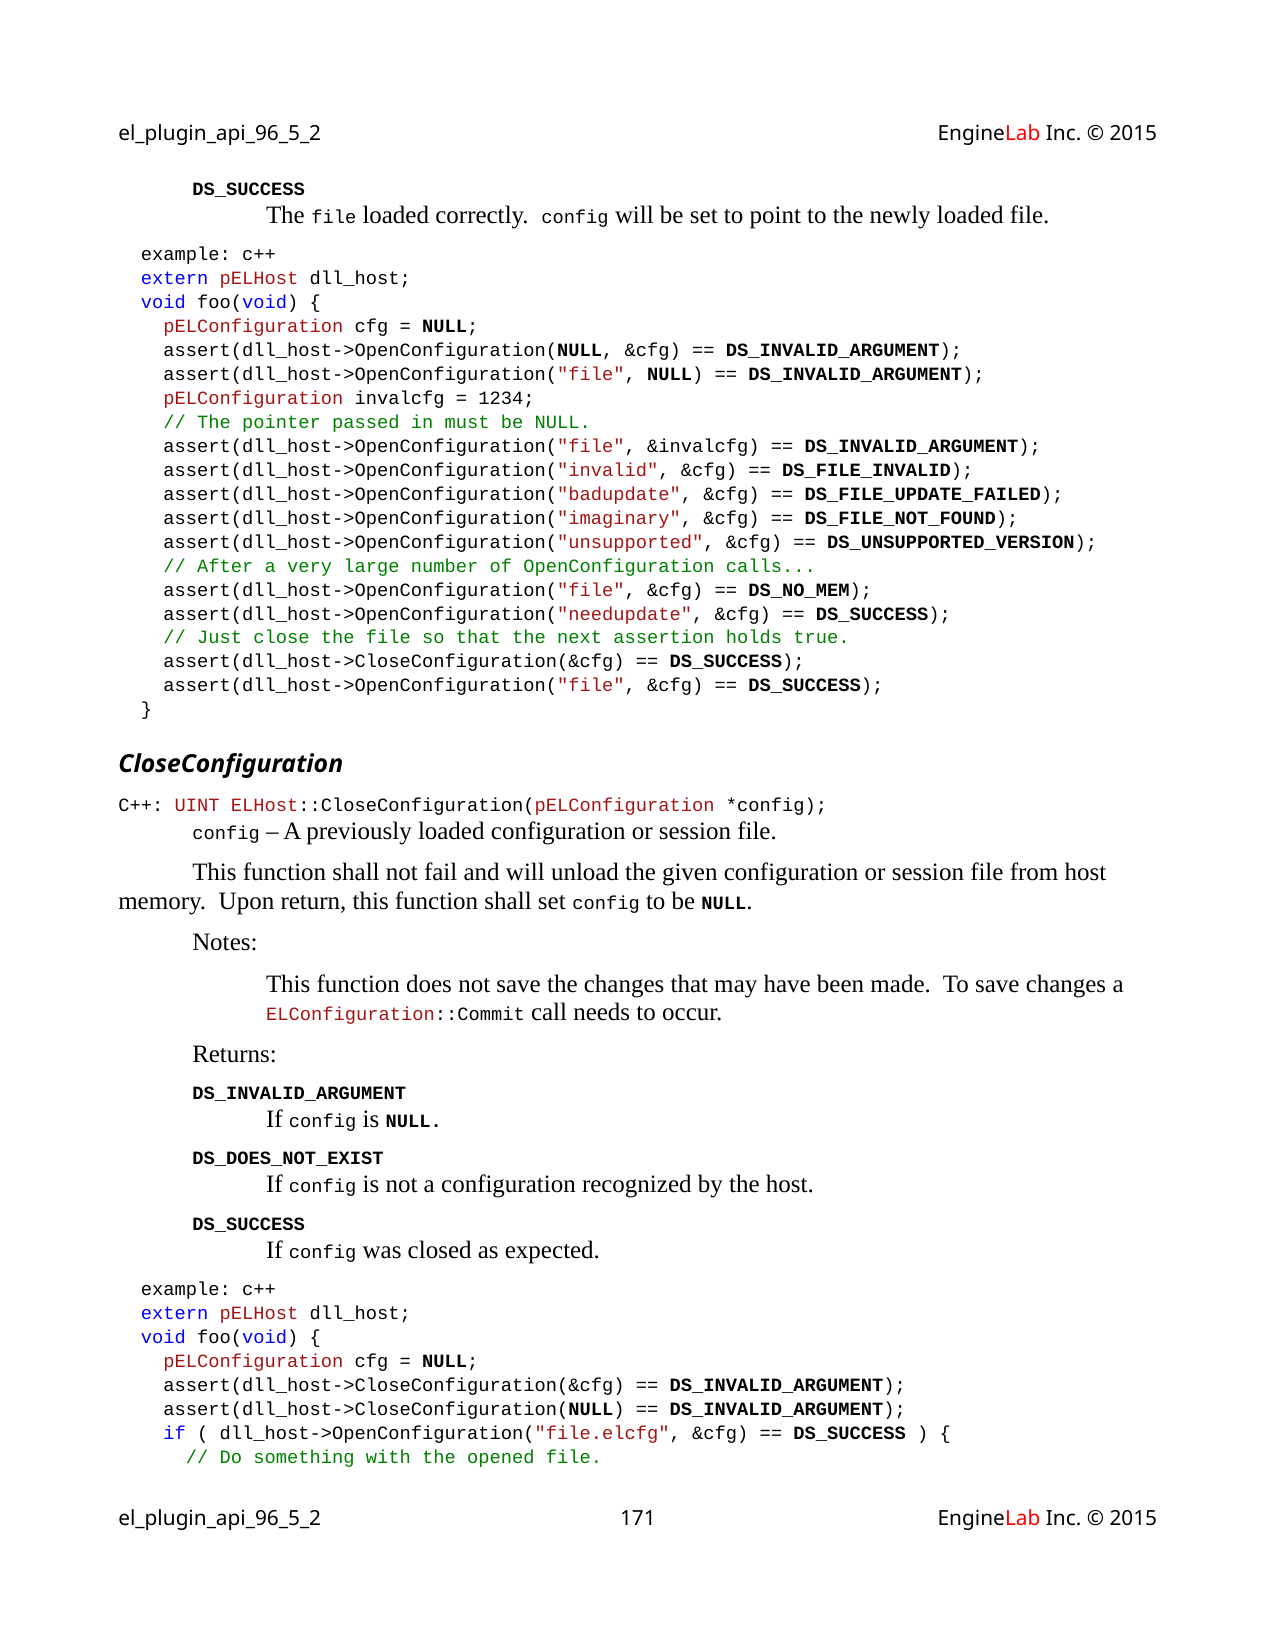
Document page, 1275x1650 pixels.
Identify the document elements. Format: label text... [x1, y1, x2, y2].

text DS_SUCCESS [118, 176, 1157, 200]
text assert(dll_host->OpenConfiguration("file", NULL) == DS_INVALID_ARGUMENT); [118, 361, 1157, 385]
text assert(dll_host->OpenConfiguration("file", &cfg) == DS_NO_MEM); [118, 577, 1157, 601]
text } [118, 697, 1157, 721]
text If config is not a configuration recognized by the host. [118, 1169, 1157, 1198]
text // After a very large number of OpenConfiguration calls... [118, 553, 1157, 577]
text DS_INVALID_ARGUMENT [118, 1080, 1157, 1104]
text void foo(void) { [118, 1324, 1157, 1348]
text If config is NULL. [118, 1104, 1157, 1133]
text The file loaded correctly. config will be set to point to the newly loaded file. [118, 200, 1157, 229]
text assert(dll_host->OpenConfiguration("file", &cfg) == DS_SUCCESS); [118, 673, 1157, 697]
text assert(dll_host->CloseConfiguration(&cfg) == DS_SUCCESS); [118, 649, 1157, 673]
text If config was closed as expected. [118, 1235, 1157, 1264]
text This function does not save the changes that may have been made. To save changes a ELConfiguration::Commit call needs to occur. [118, 969, 1157, 1026]
text C++: UINT ELHost::CloseConfiguration(pELConfiguration *config); [118, 792, 1157, 816]
text assert(dll_host->OpenConfiguration("unsupported", &cfg) == DS_UNSUPPORTED_VERSION); [118, 529, 1157, 553]
text // Just close the file so that the next assertion holds true. [118, 625, 1157, 649]
subtitle CloseConfiguration [118, 746, 1157, 779]
text pELConfiguration cfg = NULL; [118, 1348, 1157, 1372]
text Returns: [118, 1039, 1157, 1068]
text Notes: [118, 927, 1157, 956]
text assert(dll_host->OpenConfiguration("file", &invalcfg) == DS_INVALID_ARGUMENT); [118, 433, 1157, 457]
text assert(dll_host->CloseConfiguration(&cfg) == DS_INVALID_ARGUMENT); [118, 1372, 1157, 1396]
text assert(dll_host->OpenConfiguration("badupdate", &cfg) == DS_FILE_UPDATE_FAILED); [118, 481, 1157, 505]
text example: c++ [118, 241, 1157, 265]
text assert(dll_host->OpenConfiguration("imaginary", &cfg) == DS_FILE_NOT_FOUND); [118, 505, 1157, 529]
text pELConfiguration cfg = NULL; [118, 313, 1157, 337]
text pELConfiguration invalcfg = 1234; [118, 385, 1157, 409]
text example: c++ [118, 1276, 1157, 1300]
text This function shall not fail and will unload the given configuration or session file from host memory. Upon return, this function shall set config to be NULL. [118, 857, 1157, 915]
text config – A previously loaded configuration or session file. [118, 816, 1157, 845]
text void foo(void) { [118, 289, 1157, 313]
text extern pELHost dll_host; [118, 265, 1157, 289]
text assert(dll_host->OpenConfiguration("invalid", &cfg) == DS_FILE_INVALID); [118, 457, 1157, 481]
text extern pELHost dll_host; [118, 1300, 1157, 1324]
text assert(dll_host->OpenConfiguration("needupdate", &cfg) == DS_SUCCESS); [118, 601, 1157, 625]
text assert(dll_host->CloseConfiguration(NULL) == DS_INVALID_ARGUMENT); [118, 1396, 1157, 1420]
text // The pointer passed in must be NULL. [118, 409, 1157, 433]
text DS_SUCCESS [118, 1211, 1157, 1235]
text // Do something with the opened file. [118, 1444, 1157, 1468]
text DS_DOES_NOT_EXIST [118, 1146, 1157, 1169]
text if ( dll_host->OpenConfiguration("file.elcfg", &cfg) == DS_SUCCESS ) { [118, 1420, 1157, 1444]
text assert(dll_host->OpenConfiguration(NULL, &cfg) == DS_INVALID_ARGUMENT); [118, 337, 1157, 361]
